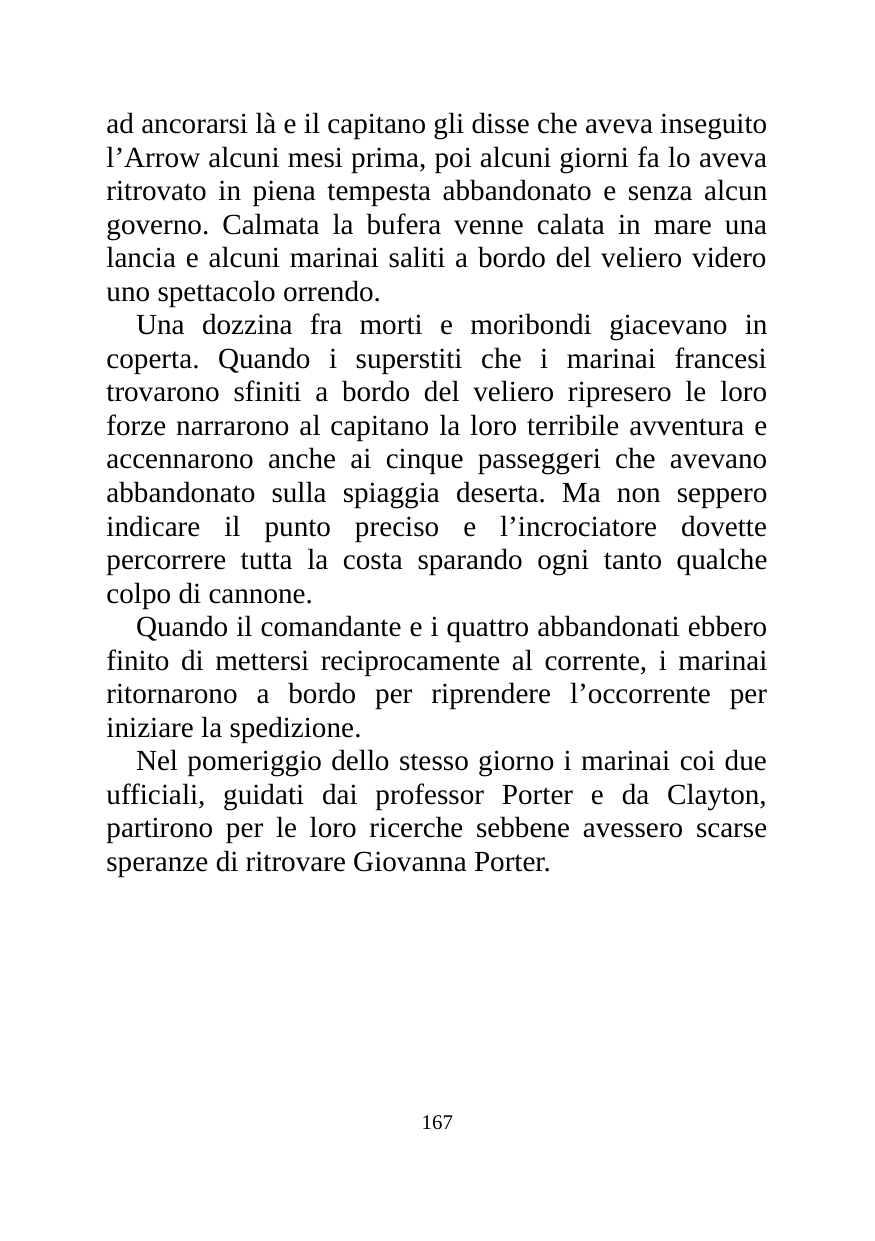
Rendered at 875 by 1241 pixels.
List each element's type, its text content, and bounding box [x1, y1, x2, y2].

text Una dozzina fra morti e moribondi giacevano in coperta. Quando i superstiti che i marinai francesi trovarono sfiniti a bordo del veliero ripresero le loro forze narrarono al capitano la loro terribile avventura e accennarono anche ai cinque passeggeri che avevano abbandonato sulla spiaggia deserta. Ma non seppero indicare il punto preciso e l’incrociatore dovette percorrere tutta la costa sparando ogni tanto qualche colpo di cannone. [106, 307, 768, 609]
text Nel pomeriggio dello stesso giorno i marinai coi due ufficiali, guidati dai professor Porter e da Clayton, partirono per le loro ricerche sebbene avessero scarse speranze di ritrovare Giovanna Porter. [106, 743, 768, 878]
text Quando il comandante e i quattro abbandonati ebbero finito di mettersi reciprocamente al corrente, i marinai ritornarono a bordo per riprendere l’occorrente per iniziare la spedizione. [106, 609, 768, 743]
text ad ancorarsi là e il capitano gli disse che aveva inseguito l’Arrow alcuni mesi prima, poi alcuni giorni fa lo aveva ritrovato in piena tempesta abbandonato e senza alcun governo. Calmata la bufera venne calata in mare una lancia e alcuni marinai saliti a bordo del veliero videro uno spettacolo orrendo. [106, 106, 768, 307]
